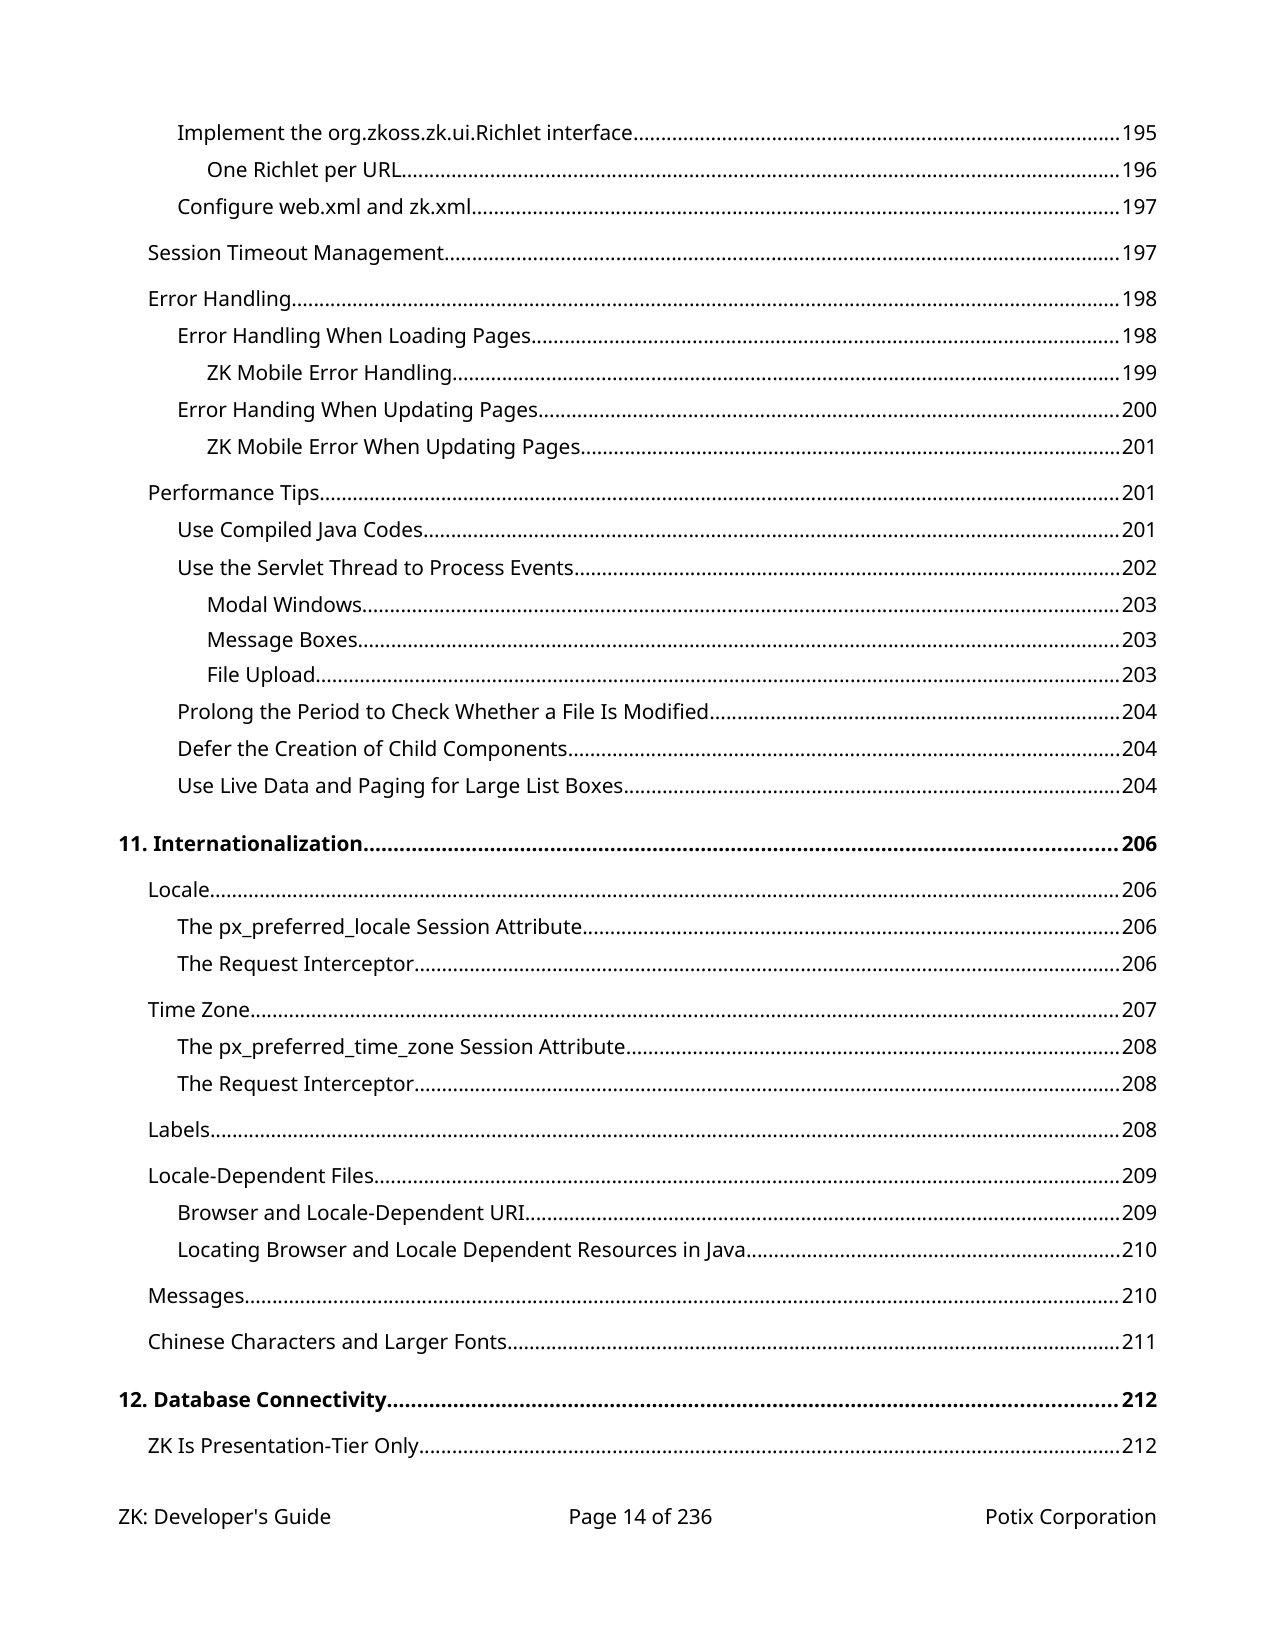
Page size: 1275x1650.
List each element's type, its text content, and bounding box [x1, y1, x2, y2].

text One Richlet per URL 196 [207, 155, 1157, 183]
text Use Compiled Java Codes 201 [177, 516, 1157, 544]
text Browser and Locale-Dependent URI 209 [177, 1198, 1157, 1226]
text Modal Windows 203 [207, 590, 1157, 618]
text ZK Mobile Error Handling 199 [207, 358, 1157, 387]
text Use Live Data and Paging for Large List Boxes 204 [177, 771, 1157, 799]
text Error Handling When Loading Pages 198 [177, 321, 1157, 349]
text Use the Servlet Thread to Process Events 202 [177, 553, 1157, 581]
text Error Handing When Updating Pages 200 [177, 395, 1157, 424]
text File Upload 203 [207, 660, 1157, 688]
text Locale 206 [148, 875, 1157, 903]
text Message Boxes 203 [207, 625, 1157, 653]
text ZK Is Presentation-Tier Only 212 [148, 1431, 1157, 1459]
text The Request Interceptor 206 [177, 949, 1157, 977]
text The px_preferred_locale Session Attribute 206 [177, 912, 1157, 940]
text Performance Tips 201 [148, 478, 1157, 507]
text Chinese Characters and Larger Fonts 211 [148, 1327, 1157, 1355]
text Messages 210 [148, 1281, 1157, 1309]
text Time Zone 207 [148, 995, 1157, 1023]
text Implement the org.zkoss.zk.ui.Richlet interface 195 [177, 118, 1157, 146]
text Locale-Dependent Files 209 [148, 1161, 1157, 1189]
text Defer the Creation of Child Components 204 [177, 734, 1157, 762]
text The px_preferred_time_zone Session Attribute 208 [177, 1032, 1157, 1060]
text 11. Internationalization 206 [118, 829, 1157, 857]
text 12. Database Connectivity 212 [118, 1385, 1157, 1413]
text Locating Browser and Locale Dependent Resources in Java 210 [177, 1235, 1157, 1263]
text Configure web.xml and zk.xml 197 [177, 192, 1157, 221]
text The Request Interceptor 208 [177, 1069, 1157, 1097]
text Error Handling 198 [148, 284, 1157, 312]
text Labels 208 [148, 1115, 1157, 1143]
text ZK Mobile Error When Updating Pages 201 [207, 432, 1157, 461]
text Session Timeout Management 197 [148, 238, 1157, 266]
text Prolong the Period to Check Whether a File Is Modified 204 [177, 697, 1157, 725]
